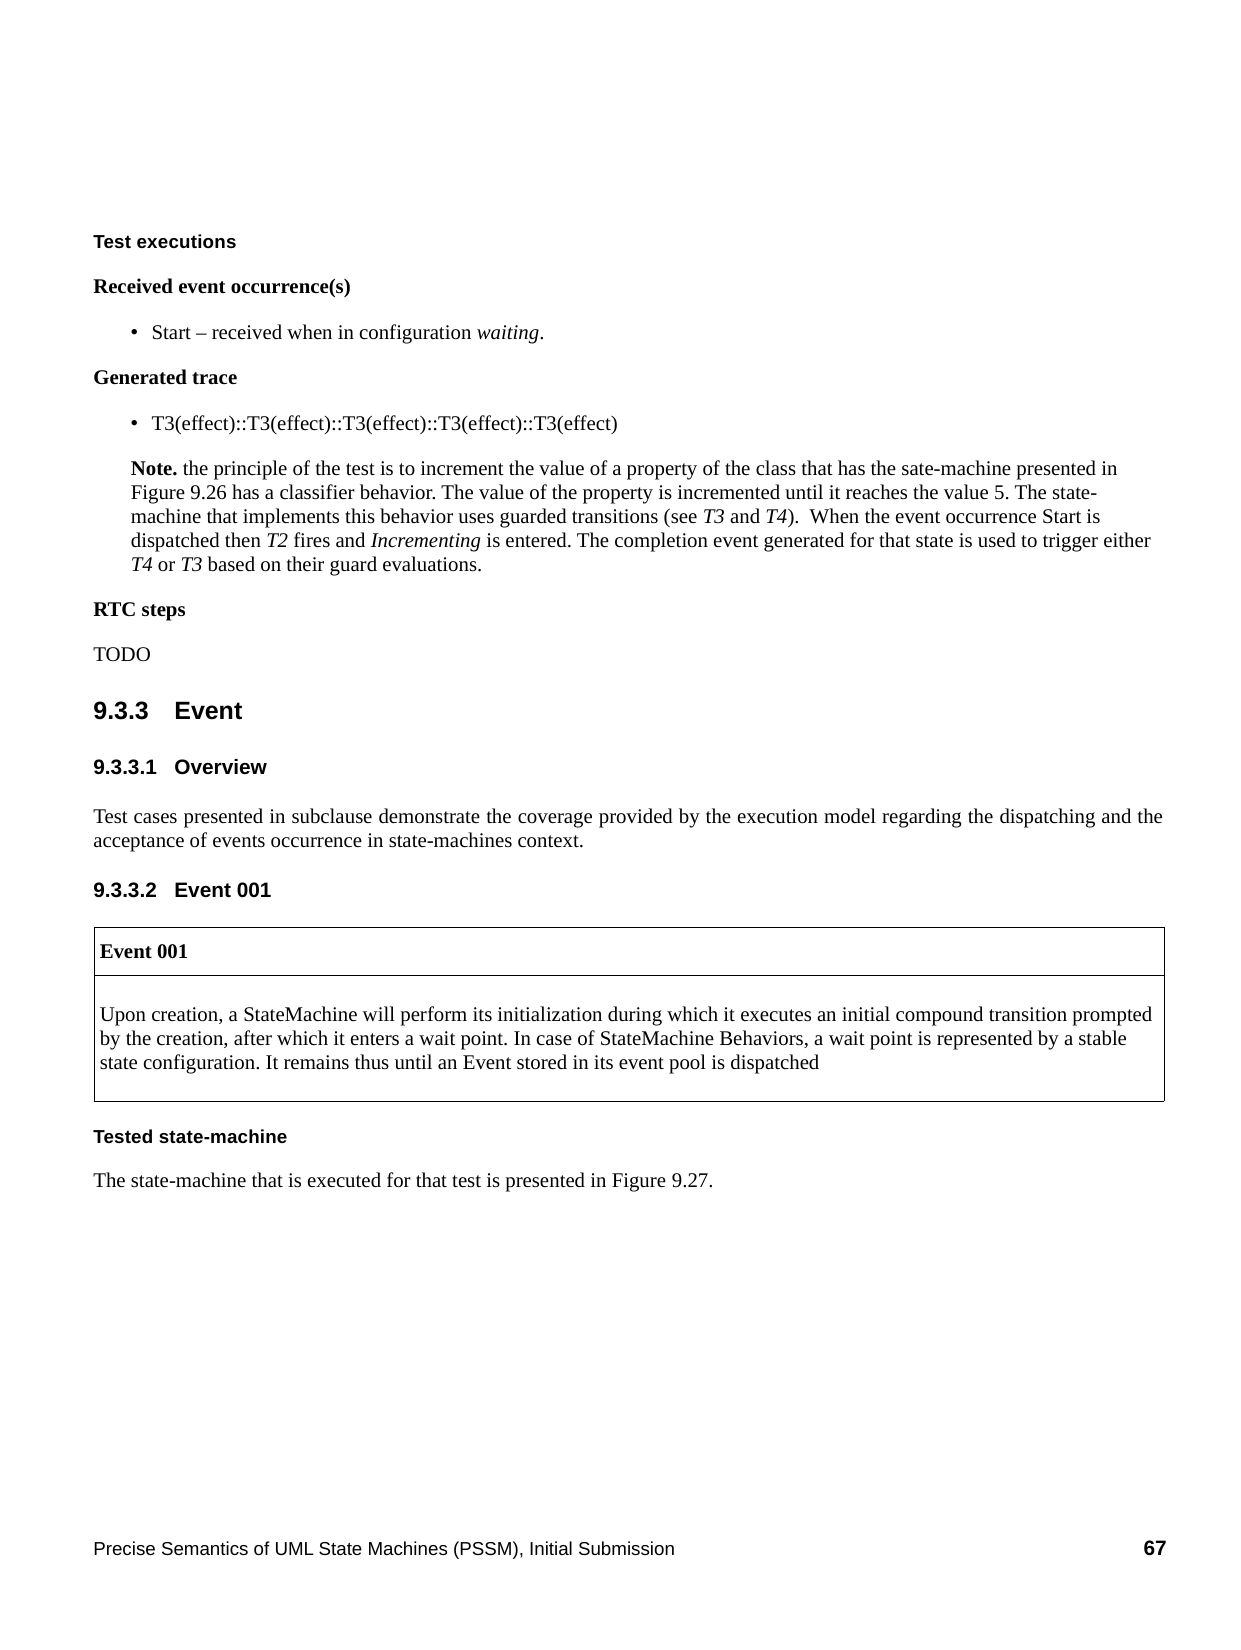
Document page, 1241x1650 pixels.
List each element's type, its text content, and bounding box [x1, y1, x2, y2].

list Start – received when in configuration waiting. [131, 319, 1164, 344]
text The state-machine that is executed for that test is presented in Figure 9.27. [93, 1168, 1164, 1192]
subtitle Event 001 [93, 877, 1164, 902]
table_header Event 001 [95, 928, 1164, 975]
text Note. the principle of the test is to increment the value of a property of the class that has the sate-machine presented in Figure 9.26 has a classifier behavior. The value of the property is incremented until it reaches the value 5. The state-machine that implements this behavior uses guarded transitions (see T3 and T4). When the event occurrence Start is dispatched then T2 fires and Incrementing is entered. The completion event generated for that state is used to trigger either T4 or T3 based on their guard evaluations. [131, 456, 1164, 576]
text TODO [93, 642, 1164, 666]
text Generated trace [93, 365, 1164, 389]
text Received event occurrence(s) [93, 274, 1164, 298]
subtitle Tested state-machine [93, 1126, 1164, 1147]
table_cell Upon creation, a StateMachine will perform its initialization during which it executes an initial compound transition prompted by the creation, after which it enters a wait point. In case of StateMachine Behaviors, a wait point is represented by a stable state configuration. It remains thus until an Event stored in its event pool is dispatched [95, 976, 1164, 1101]
text Test cases presented in subclause demonstrate the coverage provided by the execution model regarding the dispatching and the acceptance of events occurrence in state-machines context. [93, 804, 1164, 852]
subtitle Overview [93, 754, 1164, 779]
subtitle Test executions [93, 231, 1164, 253]
subtitle Event [93, 696, 1164, 725]
text RTC steps [93, 597, 1164, 621]
list T3(effect)::T3(effect)::T3(effect)::T3(effect)::T3(effect) [131, 410, 1164, 435]
